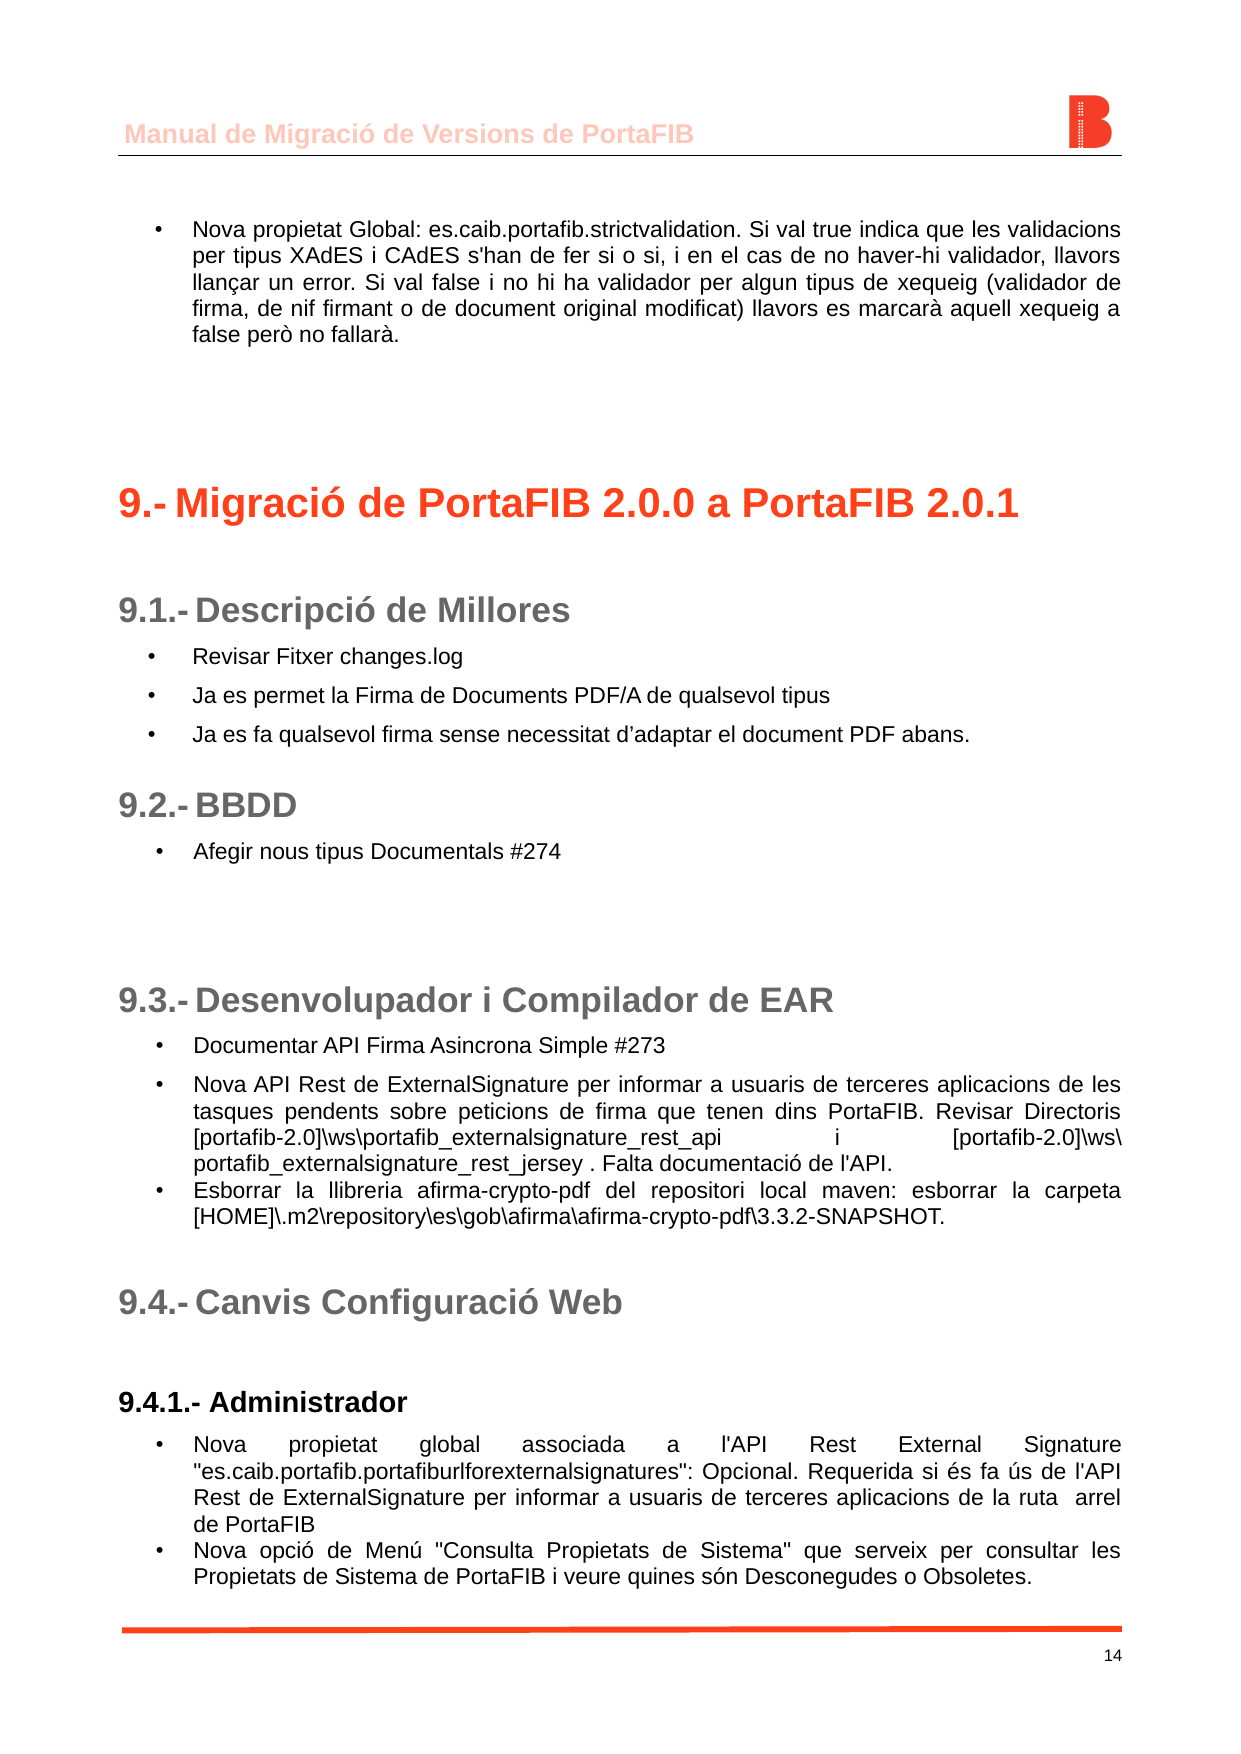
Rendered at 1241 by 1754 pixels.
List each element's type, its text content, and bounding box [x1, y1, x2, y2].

list Ja es permet la Firma de Documents PDF/A de qualsevol tipus [148, 682, 1122, 708]
list Nova API Rest de ExternalSignature per informar a usuaris de terceres aplicacions de les tasques pendents sobre peticions de firma que tenen dins PortaFIB. Revisar Directoris [portafib-2.0]\ws\portafib_externalsignature_rest_api i [portafib-2.0]\ws\portafib_externalsignature_rest_jersey . Falta documentació de l'API. [156, 1071, 1122, 1177]
list Revisar Fitxer changes.log [148, 643, 1122, 669]
subtitle Descripció de Millores [118, 590, 1122, 630]
subtitle Desenvolupador i Compilador de EAR [118, 979, 1122, 1020]
subtitle Administrador [118, 1385, 1122, 1419]
list Nova propietat Global: es.caib.portafib.strictvalidation. Si val true indica que les validacions per tipus XAdES i CAdES s'han de fer si o si, i en el cas de no haver-hi validador, llavors llançar un error. Si val false i no hi ha validador per algun tipus de xequeig (validador de firma, de nif firmant o de document original modificat) llavors es marcarà aquell xequeig a false però no fallarà. [154, 216, 1122, 347]
picture [1063, 94, 1117, 150]
subtitle Canvis Configuració Web [118, 1281, 1122, 1322]
list Nova propietat global associada a l'API Rest External Signature "es.caib.portafib.portafiburlforexternalsignatures": Opcional. Requerida si és fa ús de l'API Rest de ExternalSignature per informar a usuaris de terceres aplicacions de la ruta arrel de PortaFIB [156, 1431, 1122, 1537]
subtitle BBDD [118, 784, 1122, 825]
list Ja es fa qualsevol firma sense necessitat d’adaptar el document PDF abans. [148, 721, 1122, 747]
list Documentar API Firma Asincrona Simple #273 [156, 1032, 1122, 1059]
list Afegir nous tipus Documentals #274 [156, 838, 1122, 864]
subtitle Migració de PortaFIB 2.0.0 a PortaFIB 2.0.1 [118, 478, 1122, 526]
list Nova opció de Menú "Consulta Propietats de Sistema" que serveix per consultar les Propietats de Sistema de PortaFIB i veure quines són Desconegudes o Obsoletes. [156, 1537, 1122, 1589]
list Esborrar la llibreria afirma-crypto-pdf del repositori local maven: esborrar la carpeta [HOME]\.m2\repository\es\gob\afirma\afirma-crypto-pdf\3.3.2-SNAPSHOT. [156, 1177, 1122, 1229]
